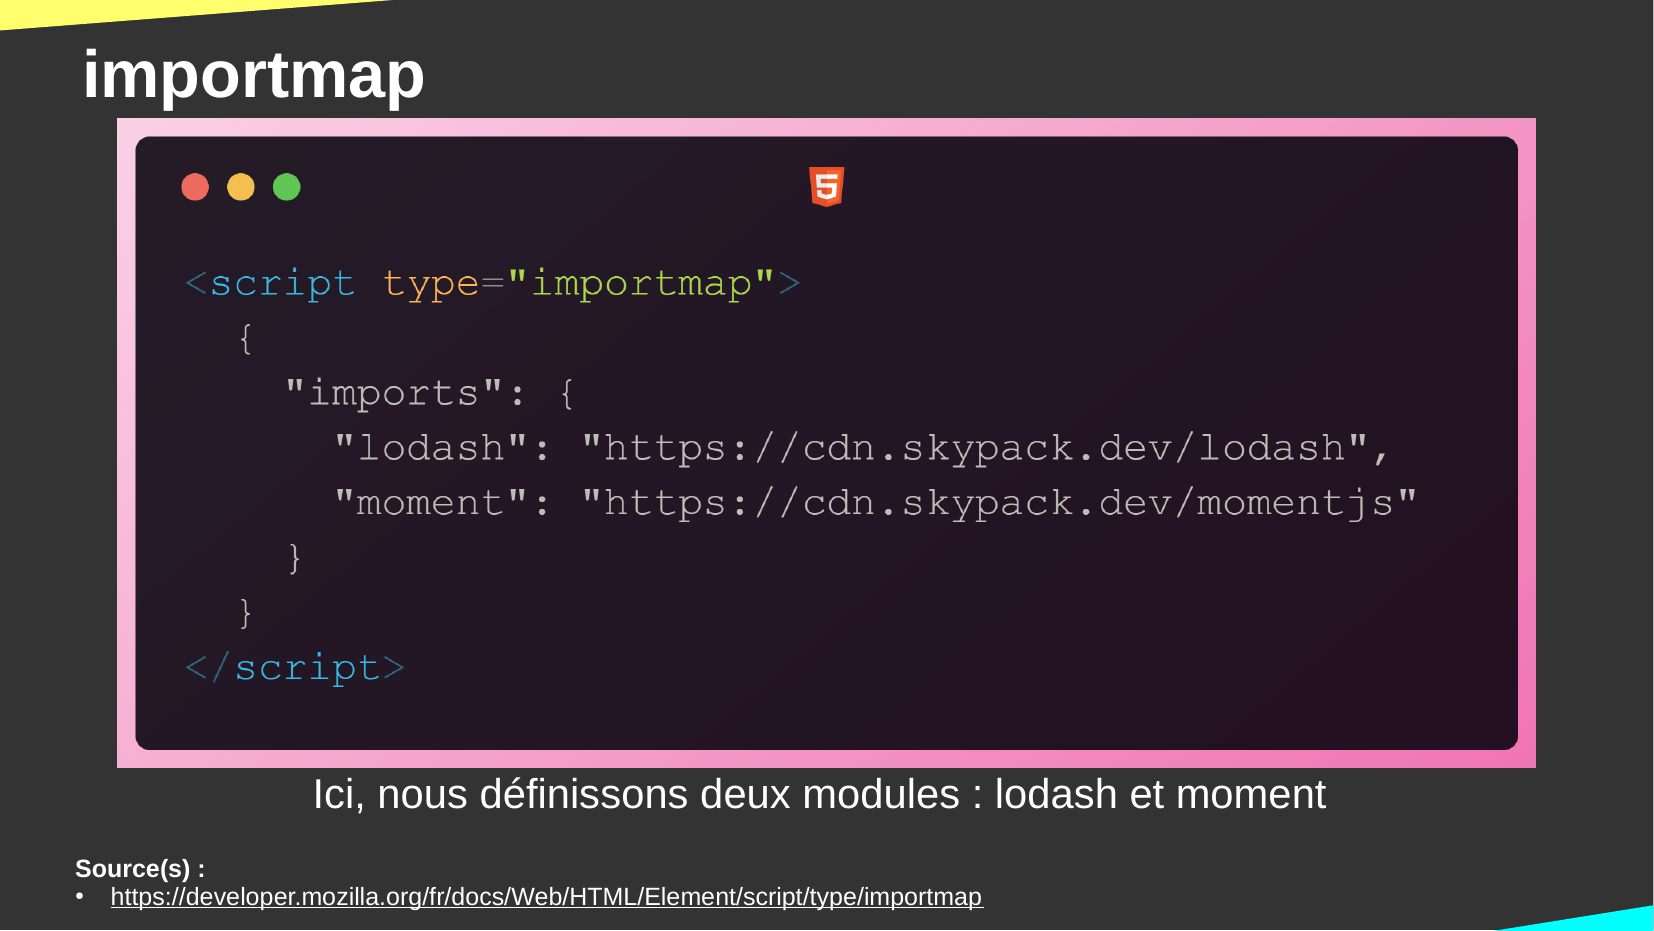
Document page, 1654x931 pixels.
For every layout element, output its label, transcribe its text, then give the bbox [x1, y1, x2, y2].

text_box [1492, 905, 1654, 931]
picture [117, 118, 1536, 768]
title importmap [82, 37, 792, 115]
text_box [0, 0, 393, 31]
text_box Ici, nous définissons deux modules : lodash et moment [182, 763, 1458, 809]
text_box Source(s) : https://developer.mozilla.org/fr/docs/Web/HTML/Element/script/type/importmap [60, 809, 1546, 919]
